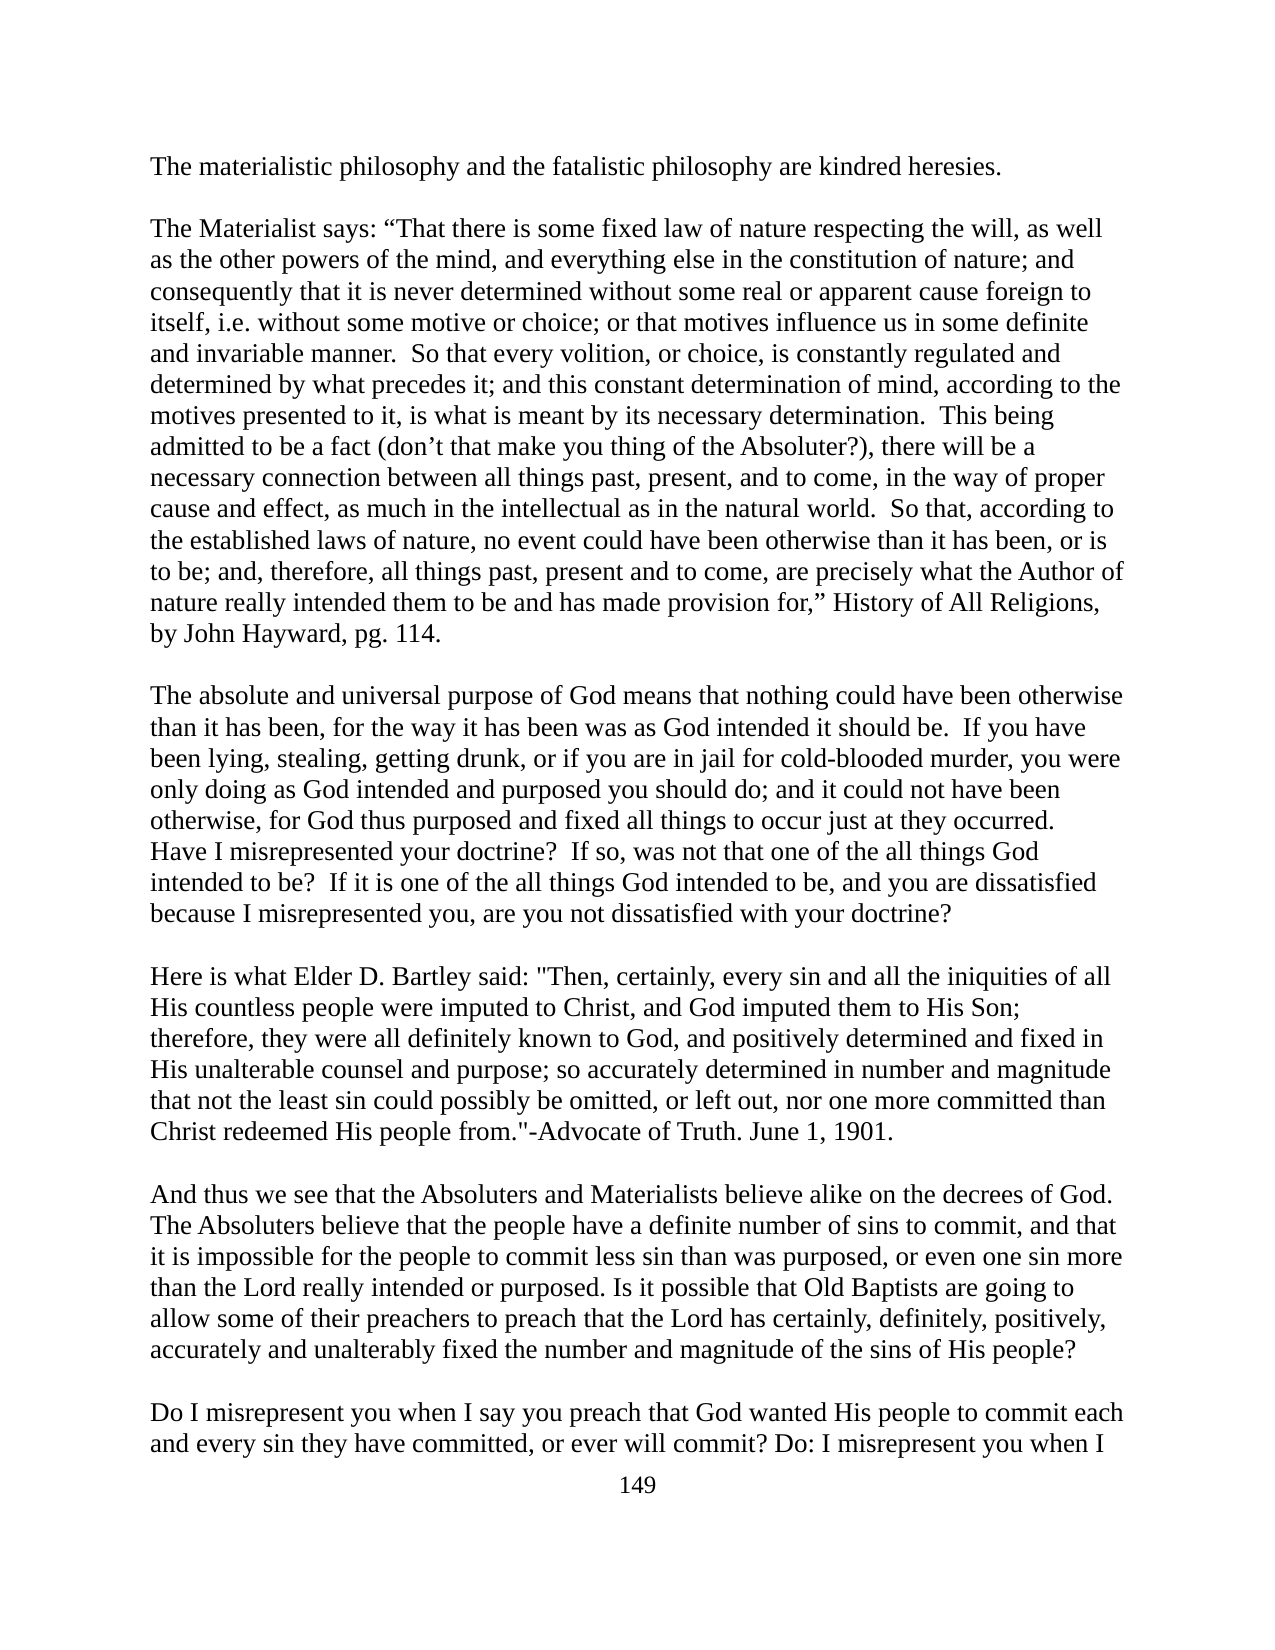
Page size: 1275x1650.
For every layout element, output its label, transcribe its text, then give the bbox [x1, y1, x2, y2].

text The materialistic philosophy and the fatalistic philosophy are kindred heresies. [150, 150, 1125, 181]
text The Materialist says: “That there is some fixed law of nature respecting the will, as well as the other powers of the mind, and everything else in the constitution of nature; and consequently that it is never determined without some real or apparent cause foreign to itself, i.e. without some motive or choice; or that motives influence us in some definite and invariable manner. So that every volition, or choice, is constantly regulated and determined by what precedes it; and this constant determination of mind, according to the motives presented to it, is what is meant by its necessary determination. This being admitted to be a fact (don’t that make you thing of the Absoluter?), there will be a necessary connection between all things past, present, and to come, in the way of proper cause and effect, as much in the intellectual as in the natural world. So that, according to the established laws of nature, no event could have been otherwise than it has been, or is to be; and, therefore, all things past, present and to come, are precisely what the Author of nature really intended them to be and has made provision for,” History of All Religions, by John Hayward, pg. 114. [150, 212, 1125, 648]
text Do I misrepresent you when I say you preach that God wanted His people to commit each and every sin they have committed, or ever will commit? Do: I misrepresent you when I [150, 1396, 1125, 1458]
text And thus we see that the Absoluters and Materialists believe alike on the decrees of God. The Absoluters believe that the people have a definite number of sins to commit, and that it is impossible for the people to commit less sin than was purposed, or even one sin more than the Lord really intended or purposed. Is it possible that Old Baptists are going to allow some of their preachers to preach that the Lord has certainly, definitely, positively, accurately and unalterably fixed the number and magnitude of the sins of His people? [150, 1178, 1125, 1365]
text The absolute and universal purpose of God means that nothing could have been otherwise than it has been, for the way it has been was as God intended it should be. If you have been lying, stealing, getting drunk, or if you are in jail for cold-blooded murder, you were only doing as God intended and purposed you should do; and it could not have been otherwise, for God thus purposed and fixed all things to occur just at they occurred. Have I misrepresented your doctrine? If so, was not that one of the all things God intended to be? If it is one of the all things God intended to be, and you are dissatisfied because I misrepresented you, are you not dissatisfied with your doctrine? [150, 679, 1125, 929]
text Here is what Elder D. Bartley said: "Then, certainly, every sin and all the iniquities of all His countless people were imputed to Christ, and God imputed them to His Son; therefore, they were all definitely known to God, and positively determined and fixed in His unalterable counsel and purpose; so accurately determined in number and magnitude that not the least sin could possibly be omitted, or left out, nor one more committed than Christ redeemed His people from."-Advocate of Truth. June 1, 1901. [150, 960, 1125, 1147]
